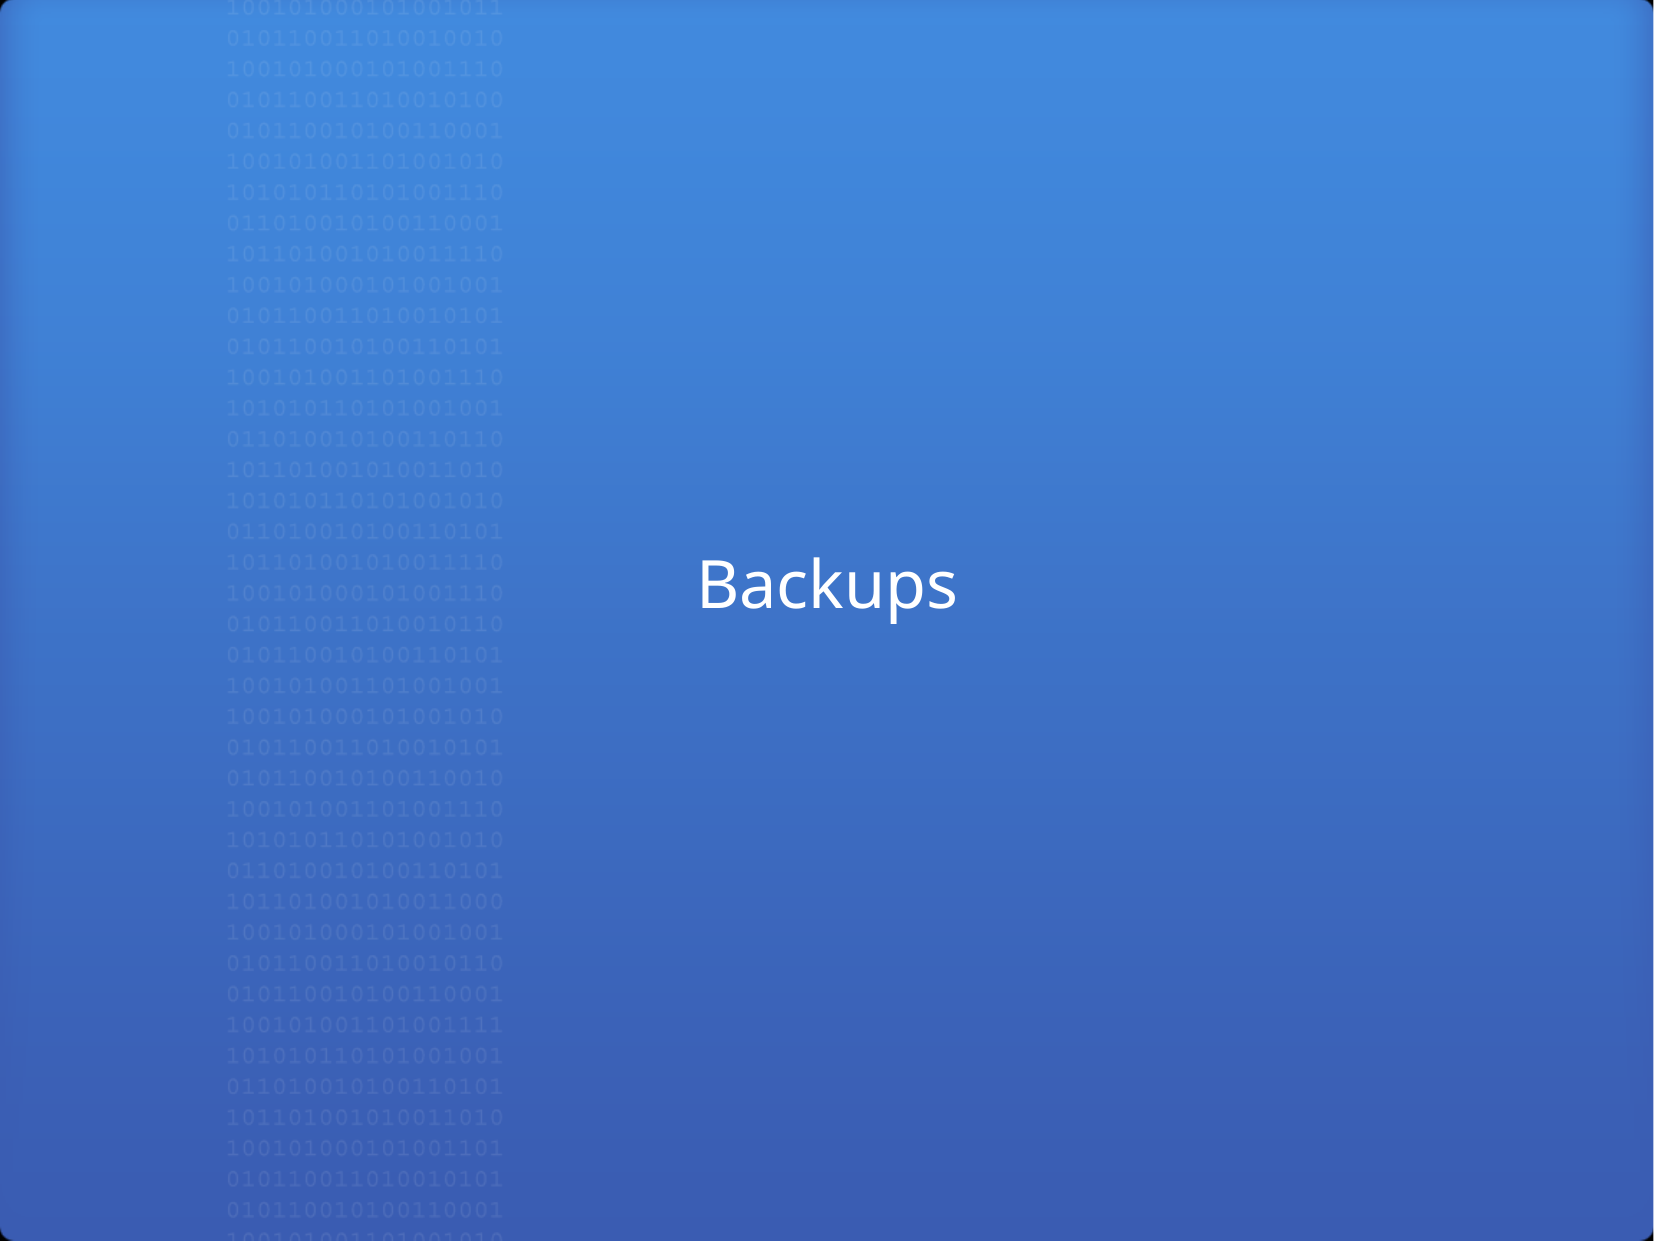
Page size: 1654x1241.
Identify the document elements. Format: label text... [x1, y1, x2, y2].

picture [0, 0, 1654, 1241]
subtitle Backups [121, 110, 1534, 1119]
